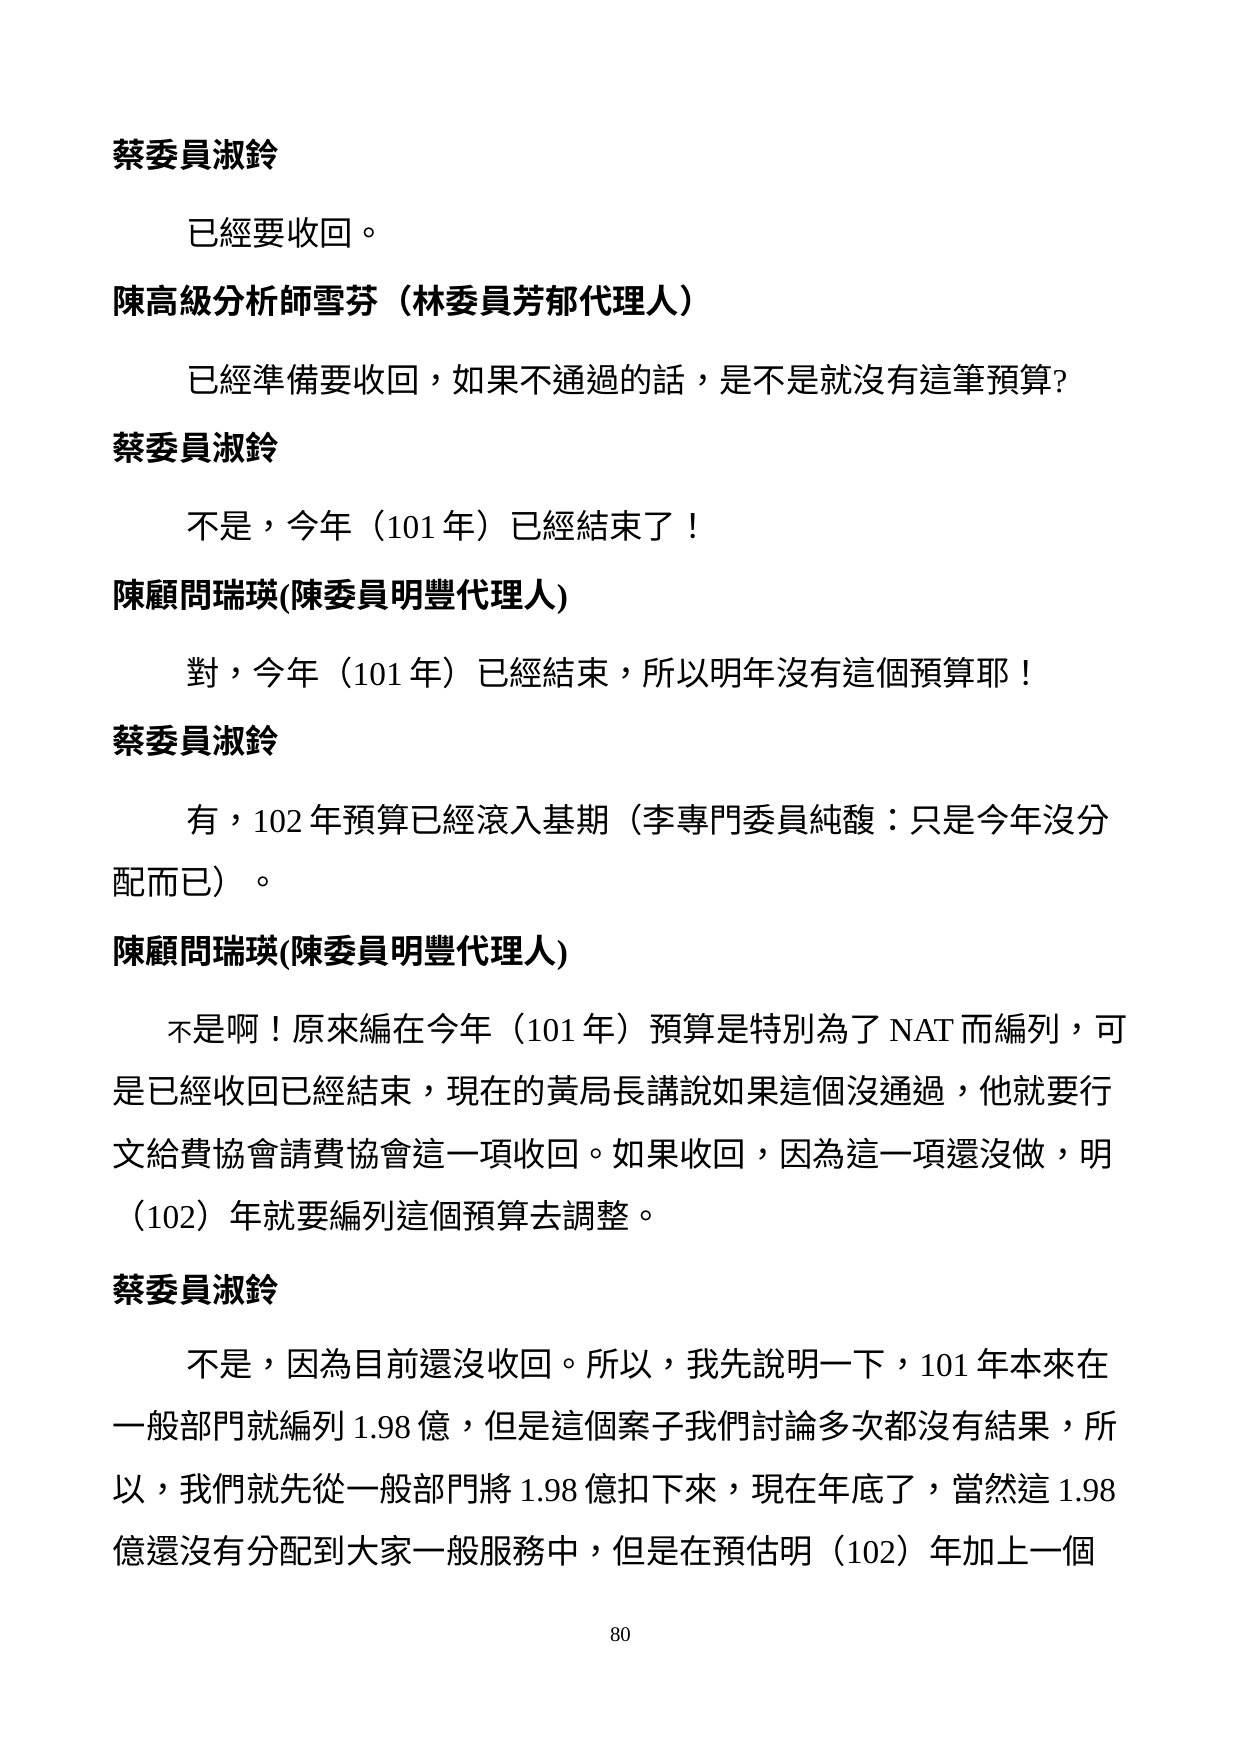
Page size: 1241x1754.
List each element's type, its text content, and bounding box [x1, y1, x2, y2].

text 蔡委員淑鈴 [112, 417, 1128, 471]
text 蔡委員淑鈴 [112, 1246, 1128, 1309]
text 不是，因為目前還沒收回。所以，我先說明一下，101年本來在一般部門就編列1.98億，但是這個案子我們討論多次都沒有結果，所以，我們就先從一般部門將1.98億扣下來，現在年底了，當然這1.98億還沒有分配到大家一般服務中，但是在預估明（102）年加上一個 [112, 1320, 1128, 1570]
text 已經要收回。 [112, 189, 1128, 252]
text 對，今年（101年）已經結束，所以明年沒有這個預算耶！ [112, 629, 1128, 692]
text 不是，今年（101年）已經結束了！ [112, 483, 1128, 545]
text 不是啊！原來編在今年（101年）預算是特別為了NAT而編列，可是已經收回已經結束，現在的黃局長講說如果這個沒通過，他就要行文給費協會請費協會這一項收回。如果收回，因為這一項還沒做，明（102）年就要編列這個預算去調整。 [112, 985, 1128, 1235]
text 陳高級分析師雪芬（林委員芳郁代理人） [112, 271, 1128, 325]
text 蔡委員淑鈴 [112, 711, 1128, 765]
text 陳顧問瑞瑛(陳委員明豐代理人) [112, 564, 1128, 618]
text 陳顧問瑞瑛(陳委員明豐代理人) [112, 920, 1128, 974]
text 有，102年預算已經滾入基期（李專門委員純馥：只是今年沒分配而已）。 [112, 776, 1128, 901]
text 已經準備要收回，如果不通過的話，是不是就沒有這筆預算? [112, 336, 1128, 398]
text 蔡委員淑鈴 [112, 124, 1128, 178]
